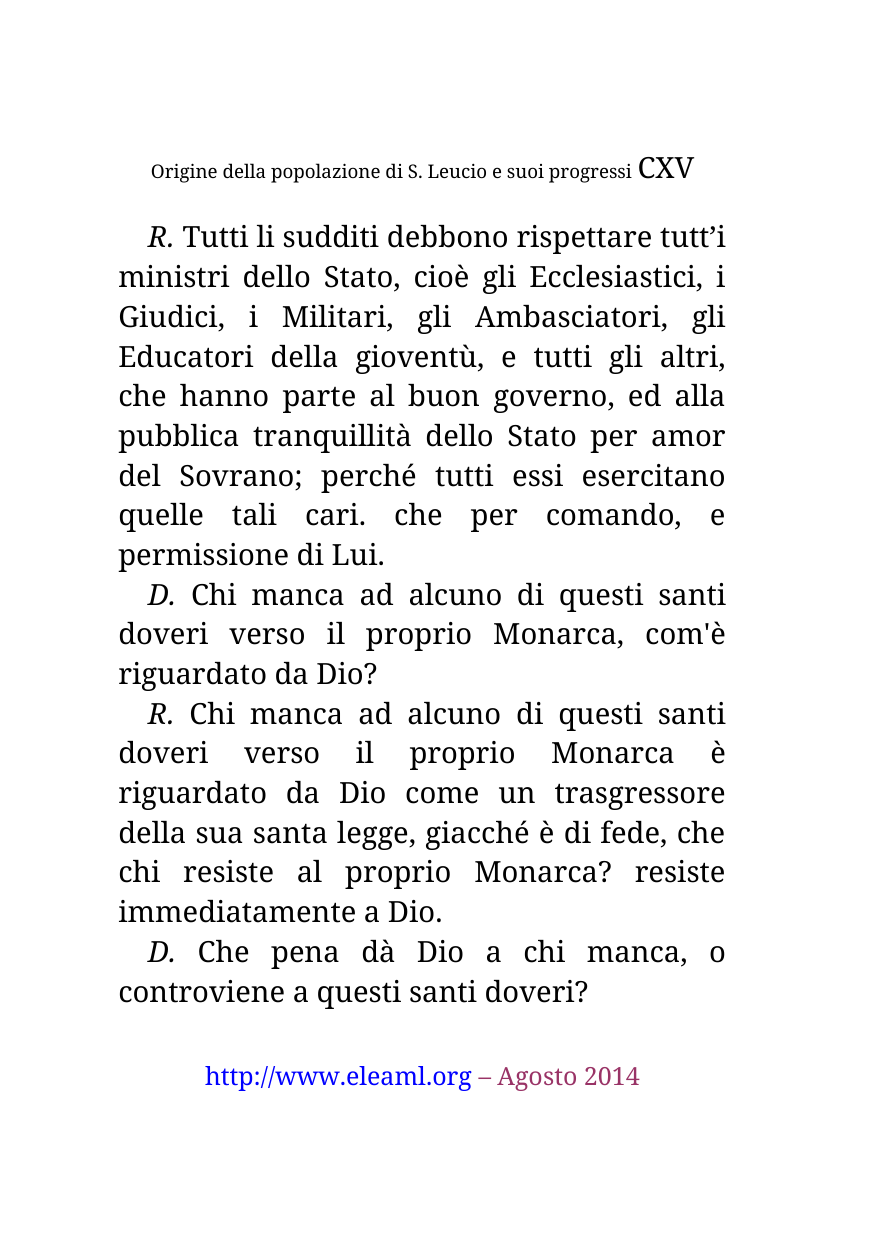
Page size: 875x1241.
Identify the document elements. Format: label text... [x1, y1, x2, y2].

text D. Che pena dà Dio a chi manca, o controviene a questi santi doveri? [118, 931, 726, 1011]
text R. Tutti li sudditi debbono rispettare tutt’i ministri dello Stato, cioè gli Ecclesiastici, i Giudici, i Militari, gli Ambasciatori, gli Educatori della gioventù, e tutti gli altri, che hanno parte al buon governo, ed alla pubblica tranquillità dello Stato per amor del Sovrano; perché tutti essi esercitano quelle tali cari. che per comando, e permissione di Lui. [118, 217, 726, 574]
text R. Chi manca ad alcuno di questi santi doveri verso il proprio Monarca è riguardato da Dio come un trasgressore della sua santa legge, giacché è di fede, che chi resiste al proprio Monarca? resiste immediatamente a Dio. [118, 693, 726, 931]
text D. Chi manca ad alcuno di questi santi doveri verso il proprio Monarca, com'è riguardato da Dio? [118, 574, 726, 693]
